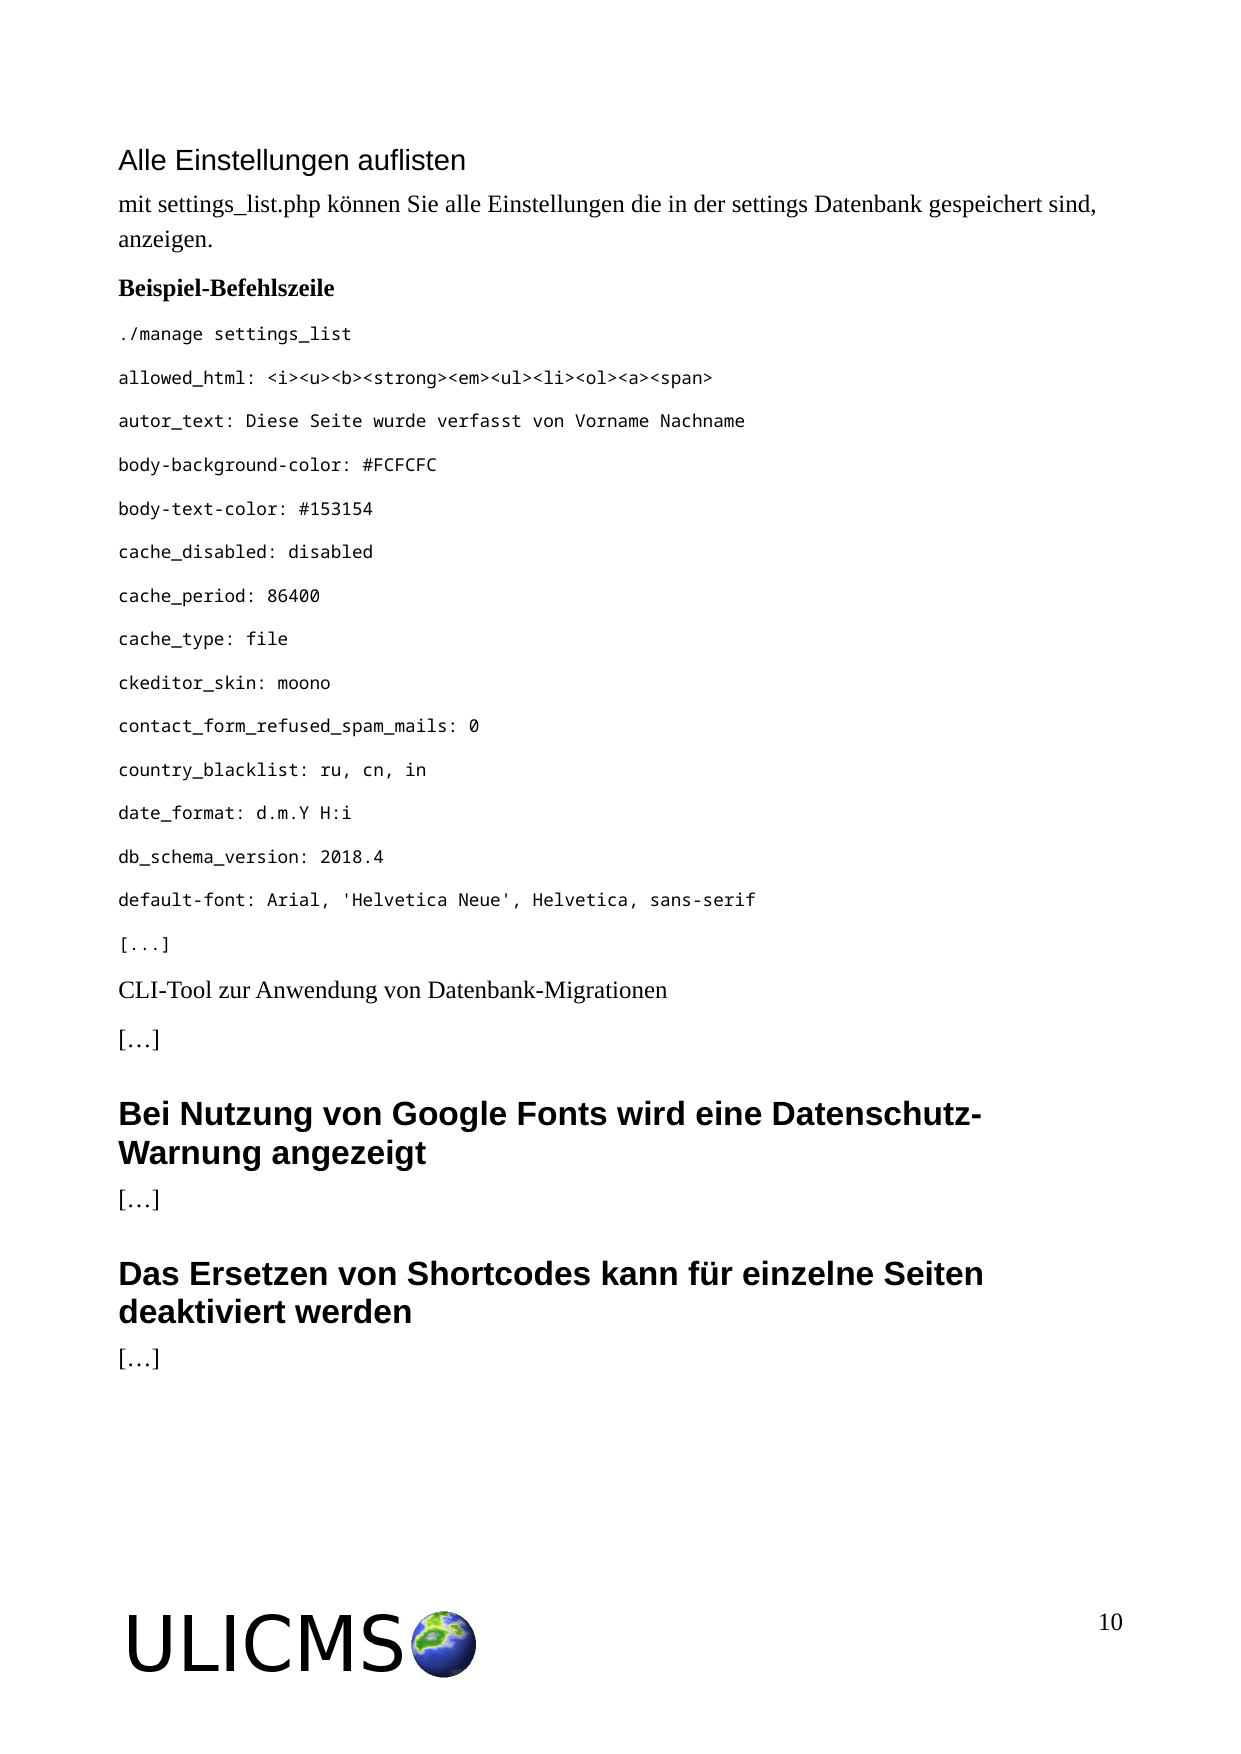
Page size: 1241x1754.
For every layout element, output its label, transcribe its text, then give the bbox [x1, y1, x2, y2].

text contact_form_refused_spam_mails: 0 [118, 714, 1123, 738]
text allowed_html: <i><u><b><strong><em><ul><li><ol><a><span> [118, 365, 1123, 389]
text ckeditor_skin: moono [118, 670, 1123, 694]
text date_format: d.m.Y H:i [118, 801, 1123, 825]
picture [118, 1607, 479, 1681]
subtitle Alle Einstellungen auflisten [118, 143, 1123, 177]
text Beispiel-Befehlszeile [118, 273, 1123, 301]
text country_blacklist: ru, cn, in [118, 757, 1123, 781]
text body-background-color: #FCFCFC [118, 452, 1123, 477]
text [...] [118, 931, 1123, 956]
text cache_period: 86400 [118, 583, 1123, 607]
text mit settings_list.php können Sie alle Einstellungen die in der settings Datenbank gespeichert sind, anzeigen. [118, 189, 1123, 252]
text cache_disabled: disabled [118, 539, 1123, 564]
subtitle Bei Nutzung von Google Fonts wird eine Datenschutz-Warnung angezeigt [118, 1094, 1123, 1171]
text autor_text: Diese Seite wurde verfasst von Vorname Nachname [118, 409, 1123, 433]
text default-font: Arial, 'Helvetica Neue', Helvetica, sans-serif [118, 888, 1123, 912]
subtitle Das Ersetzen von Shortcodes kann für einzelne Seiten deaktiviert werden [118, 1253, 1123, 1331]
text body-text-color: #153154 [118, 496, 1123, 520]
text cache_type: file [118, 627, 1123, 651]
text […] [118, 1343, 1123, 1372]
text ./manage settings_list [118, 322, 1123, 346]
text db_schema_version: 2018.4 [118, 844, 1123, 868]
text […] [118, 1184, 1123, 1212]
text […] [118, 1024, 1123, 1053]
